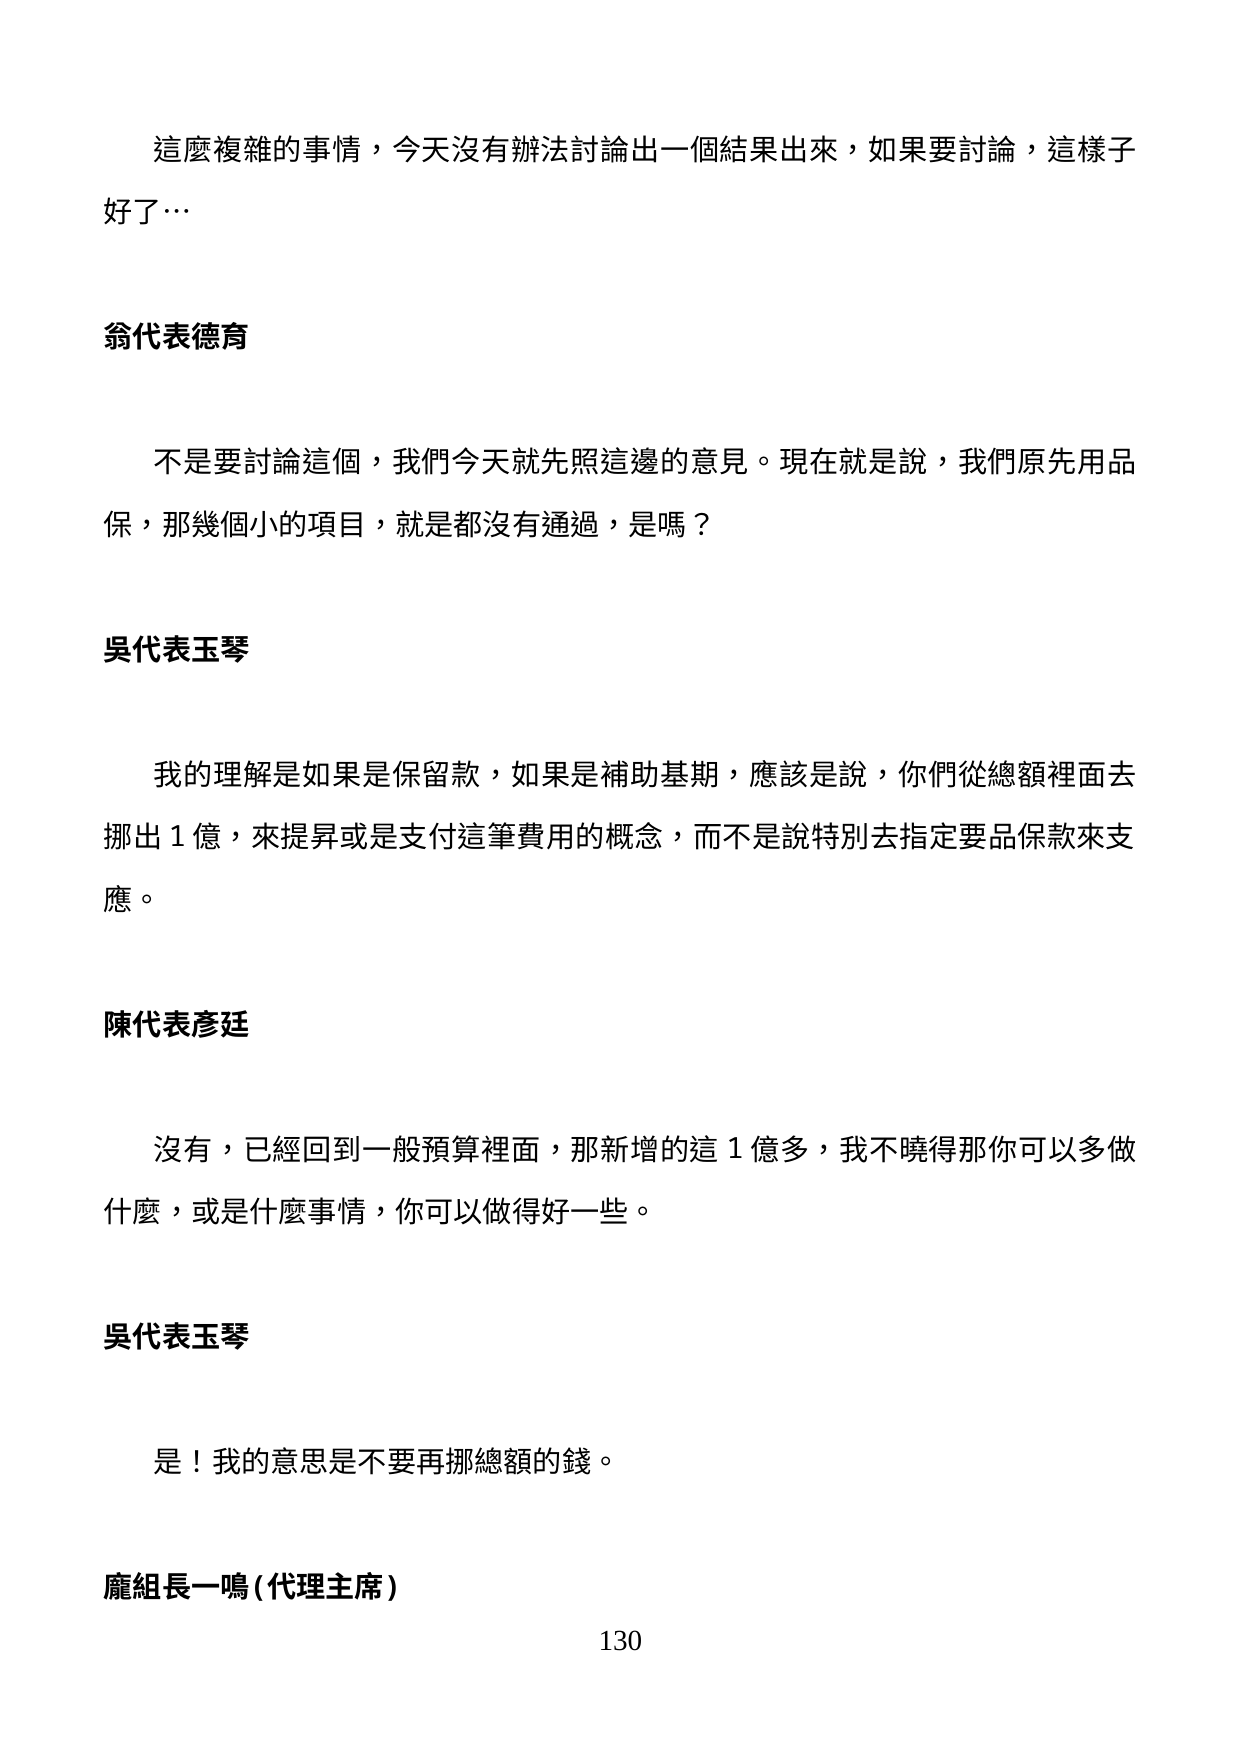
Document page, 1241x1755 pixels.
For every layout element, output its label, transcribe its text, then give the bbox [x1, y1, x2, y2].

text 我的理解是如果是保留款，如果是補助基期，應該是說，你們從總額裡面去挪出1億，來提昇或是支付這筆費用的概念，而不是說特別去指定要品保款來支應。 [103, 731, 1137, 918]
text 這麼複雜的事情，今天沒有辦法討論出一個結果出來，如果要討論，這樣子好了… [103, 106, 1137, 231]
text 是！我的意思是不要再挪總額的錢。 [103, 1418, 1137, 1481]
text 吳代表玉琴 [103, 1293, 1137, 1356]
text 沒有，已經回到一般預算裡面，那新增的這1億多，我不曉得那你可以多做什麼，或是什麼事情，你可以做得好一些。 [103, 1106, 1137, 1231]
text 吳代表玉琴 [103, 606, 1137, 668]
text 龐組長一鳴(代理主席) [103, 1543, 1137, 1606]
text 翁代表德育 [103, 293, 1137, 356]
text 陳代表彥廷 [103, 981, 1137, 1043]
text 不是要討論這個，我們今天就先照這邊的意見。現在就是說，我們原先用品保，那幾個小的項目，就是都沒有通過，是嗎？ [103, 418, 1137, 543]
